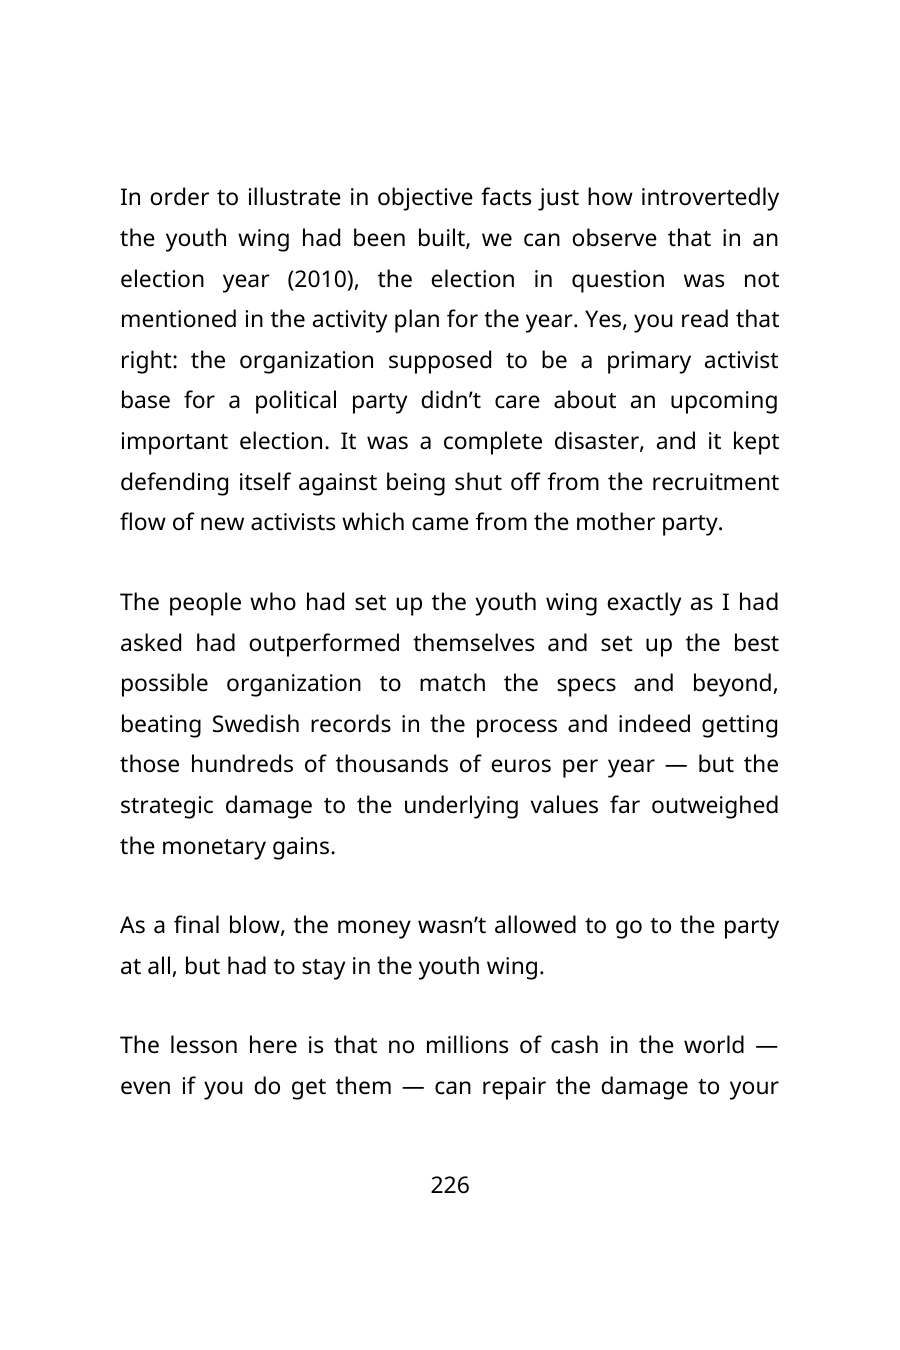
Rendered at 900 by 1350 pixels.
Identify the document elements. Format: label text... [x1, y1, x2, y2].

text In order to illustrate in objective facts just how introvertedly the youth wing had been built, we can observe that in an election year (2010), the election in question was not mentioned in the activity plan for the year. Yes, you read that right: the organization supposed to be a primary activist base for a political party didn’t care about an upcoming important election. It was a complete disaster, and it kept defending itself against being shut off from the recruitment flow of new activists which came from the mother party. [120, 181, 780, 537]
text The lesson here is that no millions of cash in the world — even if you do get them — can repair the damage to your [120, 1029, 780, 1101]
text The people who had set up the youth wing exactly as I had asked had outperformed themselves and set up the best possible organization to match the specs and beyond, beating Swedish records in the process and indeed getting those hundreds of thousands of euros per year — but the strategic damage to the underlying values far outweighed the monetary gains. [120, 586, 780, 861]
text As a final blow, the money wasn’t allowed to go to the party at all, but had to stay in the youth wing. [120, 909, 780, 981]
